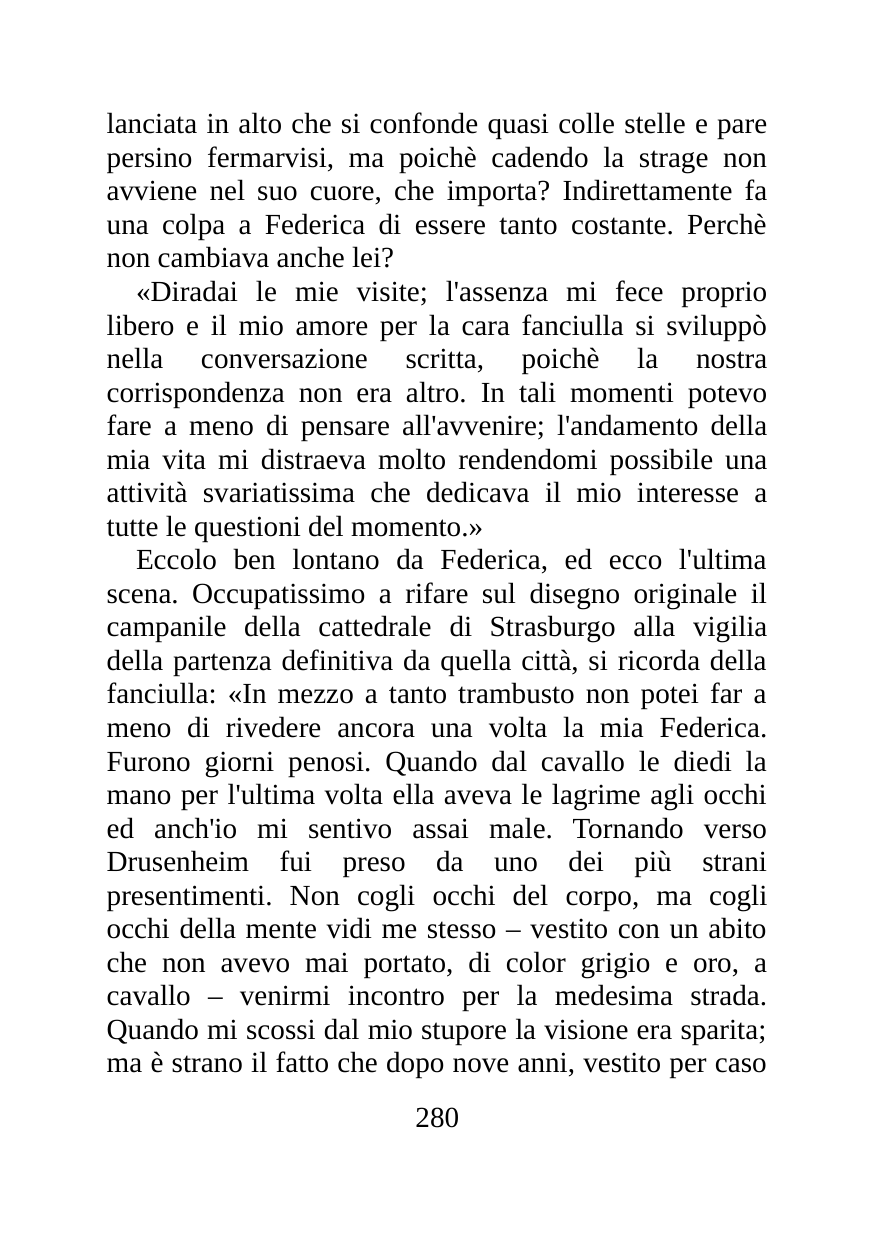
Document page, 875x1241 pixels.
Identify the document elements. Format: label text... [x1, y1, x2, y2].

text Eccolo ben lontano da Federica, ed ecco l'ultima scena. Occupatissimo a rifare sul disegno originale il campanile della cattedrale di Strasburgo alla vigilia della partenza definitiva da quella città, si ricorda della fanciulla: «In mezzo a tanto trambusto non potei far a meno di rivedere ancora una volta la mia Federica. Furono giorni penosi. Quando dal cavallo le diedi la mano per l'ultima volta ella aveva le lagrime agli occhi ed anch'io mi sentivo assai male. Tornando verso Drusenheim fui preso da uno dei più strani presentimenti. Non cogli occhi del corpo, ma cogli occhi della mente vidi me stesso ‒ vestito con un abito che non avevo mai portato, di color grigio e oro, a cavallo ‒ venirmi incontro per la medesima strada. Quando mi scossi dal mio stupore la visione era sparita; ma è strano il fatto che dopo nove anni, vestito per caso [106, 542, 768, 1079]
text «Diradai le mie visite; l'assenza mi fece proprio libero e il mio amore per la cara fanciulla si sviluppò nella conversazione scritta, poichè la nostra corrispondenza non era altro. In tali momenti potevo fare a meno di pensare all'avvenire; l'andamento della mia vita mi distraeva molto rendendomi possibile una attività svariatissima che dedicava il mio interesse a tutte le questioni del momento.» [106, 274, 768, 542]
text lanciata in alto che si confonde quasi colle stelle e pare persino fermarvisi, ma poichè cadendo la strage non avviene nel suo cuore, che importa? Indirettamente fa una colpa a Federica di essere tanto costante. Perchè non cambiava anche lei? [106, 106, 768, 274]
